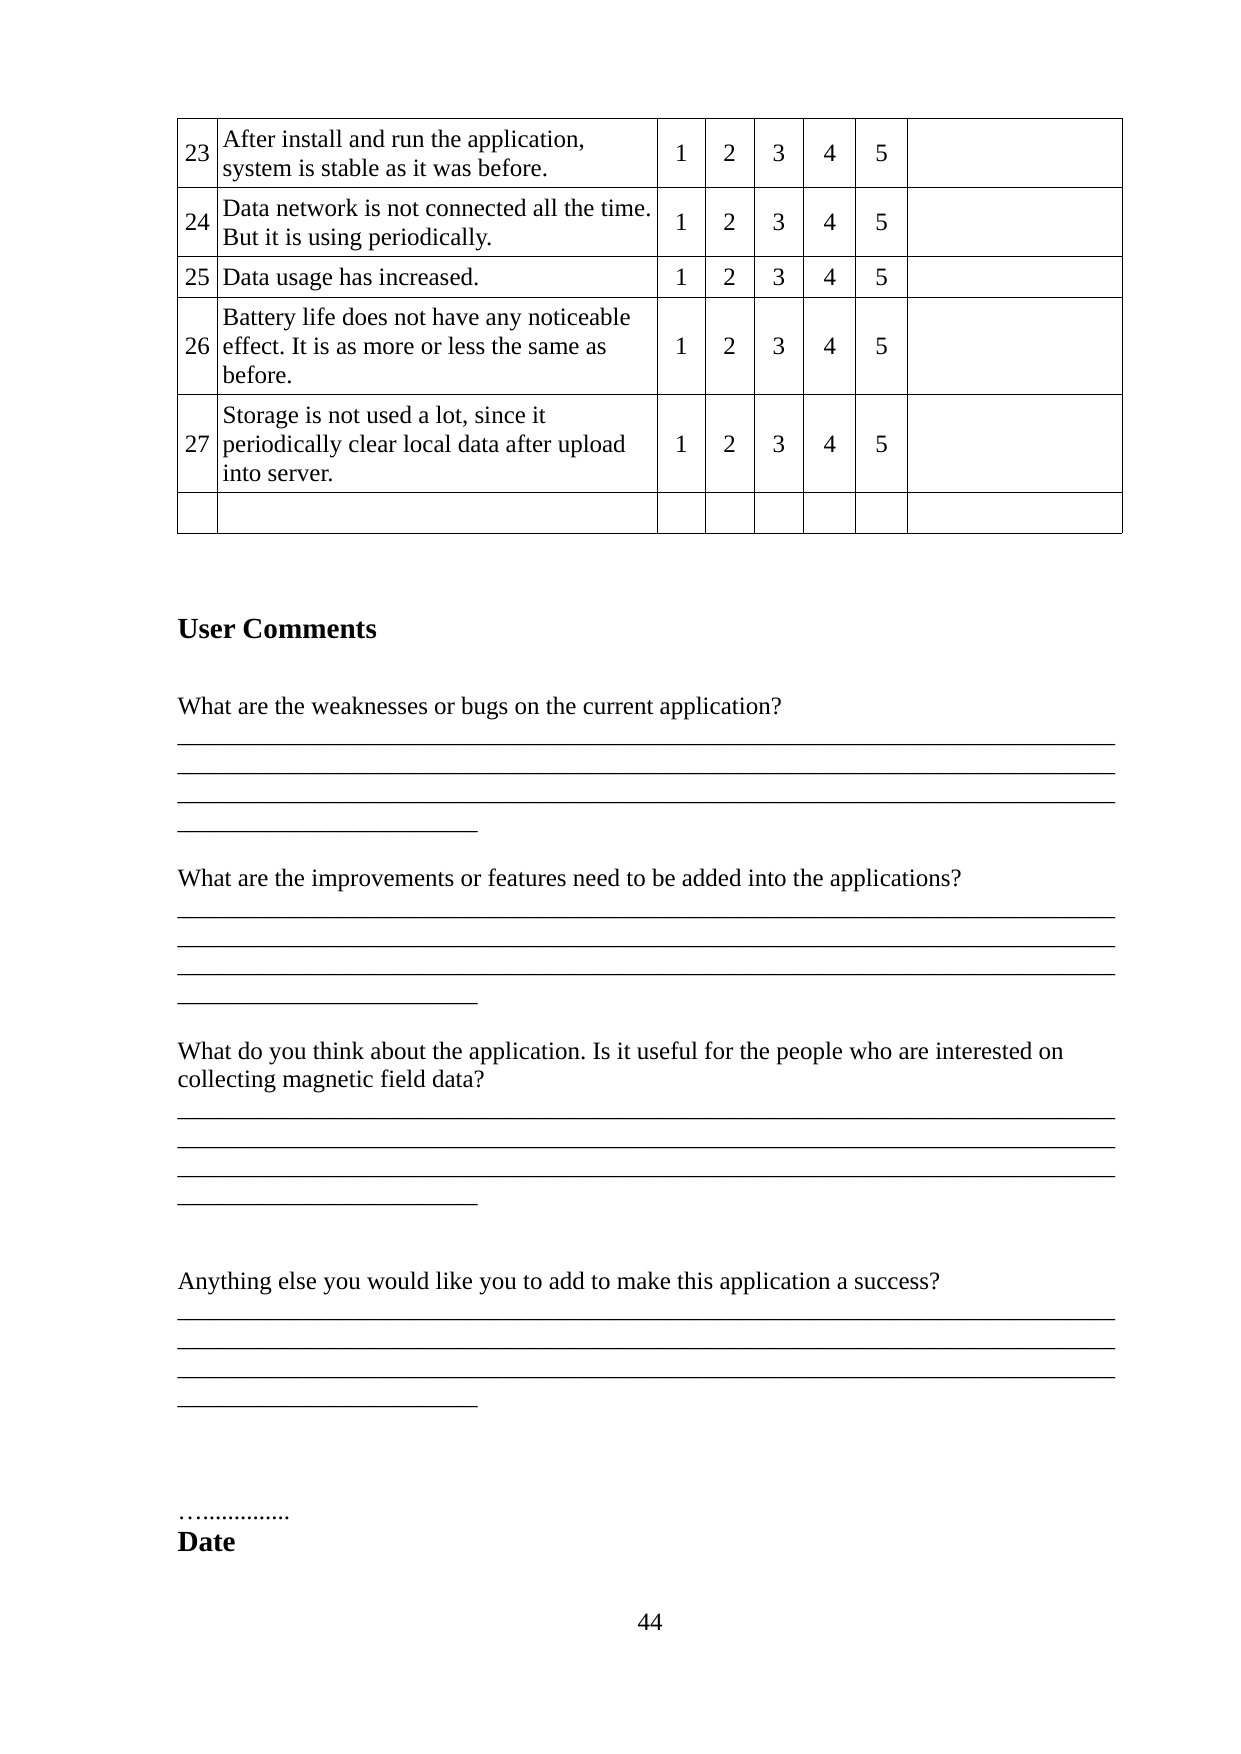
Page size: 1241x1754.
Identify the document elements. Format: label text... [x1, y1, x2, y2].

table_cell [755, 493, 803, 532]
table_cell 26 [178, 298, 217, 394]
table_cell After install and run the application, system is stable as it was before. [218, 119, 657, 187]
table_cell 2 [706, 298, 754, 394]
table_cell 2 [706, 188, 754, 256]
table_cell 4 [804, 298, 855, 394]
table_cell 2 [706, 395, 754, 492]
table_cell 4 [804, 119, 855, 187]
table_cell 2 [706, 257, 754, 297]
table_cell 1 [658, 298, 705, 394]
table_cell 27 [178, 395, 217, 492]
table_cell [908, 188, 1122, 256]
table_cell [908, 395, 1122, 492]
text Anything else you would like you to add to make this application a success? [177, 1266, 1122, 1294]
table_cell 1 [658, 119, 705, 187]
table_cell [856, 493, 907, 532]
table_cell 4 [804, 188, 855, 256]
table_cell 1 [658, 395, 705, 492]
text What do you think about the application. Is it useful for the people who are interested on collecting magnetic field data? [177, 1036, 1122, 1093]
table_cell [804, 493, 855, 532]
table_cell [658, 493, 705, 532]
text What are the improvements or features need to be added into the applications? [177, 863, 1122, 892]
table_cell 4 [804, 257, 855, 297]
table_cell 5 [856, 119, 907, 187]
table_cell 2 [706, 119, 754, 187]
table_cell 3 [755, 119, 803, 187]
table_cell [706, 493, 754, 532]
table_cell 24 [178, 188, 217, 256]
table_cell Data network is not connected all the time. But it is using periodically. [218, 188, 657, 256]
text _________________________________________________________________________________________________________________________________________________________________________________________________________________________________________________________ [177, 719, 1122, 834]
table_cell 3 [755, 395, 803, 492]
table_cell 3 [755, 257, 803, 297]
table_cell [908, 298, 1122, 394]
table_cell Battery life does not have any noticeable effect. It is as more or less the same as before. [218, 298, 657, 394]
table_cell 25 [178, 257, 217, 297]
table_cell [908, 257, 1122, 297]
table_cell 23 [178, 119, 217, 187]
text Date [177, 1524, 1122, 1558]
table_cell 5 [856, 395, 907, 492]
table_cell [908, 119, 1122, 187]
table_cell 4 [804, 395, 855, 492]
text User Comments [177, 612, 1122, 645]
text ….............. [177, 1496, 1122, 1524]
text _________________________________________________________________________________________________________________________________________________________________________________________________________________________________________________________ [177, 892, 1122, 1007]
table_cell 3 [755, 298, 803, 394]
table_cell Storage is not used a lot, since it periodically clear local data after upload into server. [218, 395, 657, 492]
table_cell 5 [856, 188, 907, 256]
text What are the weaknesses or bugs on the current application? [177, 691, 1122, 719]
table_cell [218, 493, 657, 532]
table_cell Data usage has increased. [218, 257, 657, 297]
table_cell 1 [658, 188, 705, 256]
text _________________________________________________________________________________________________________________________________________________________________________________________________________________________________________________________ [177, 1093, 1122, 1208]
table_cell 5 [856, 298, 907, 394]
table_cell [178, 493, 217, 532]
text _________________________________________________________________________________________________________________________________________________________________________________________________________________________________________________________ [177, 1294, 1122, 1409]
table_cell [908, 493, 1122, 532]
table_cell 3 [755, 188, 803, 256]
table_cell 5 [856, 257, 907, 297]
table_cell 1 [658, 257, 705, 297]
